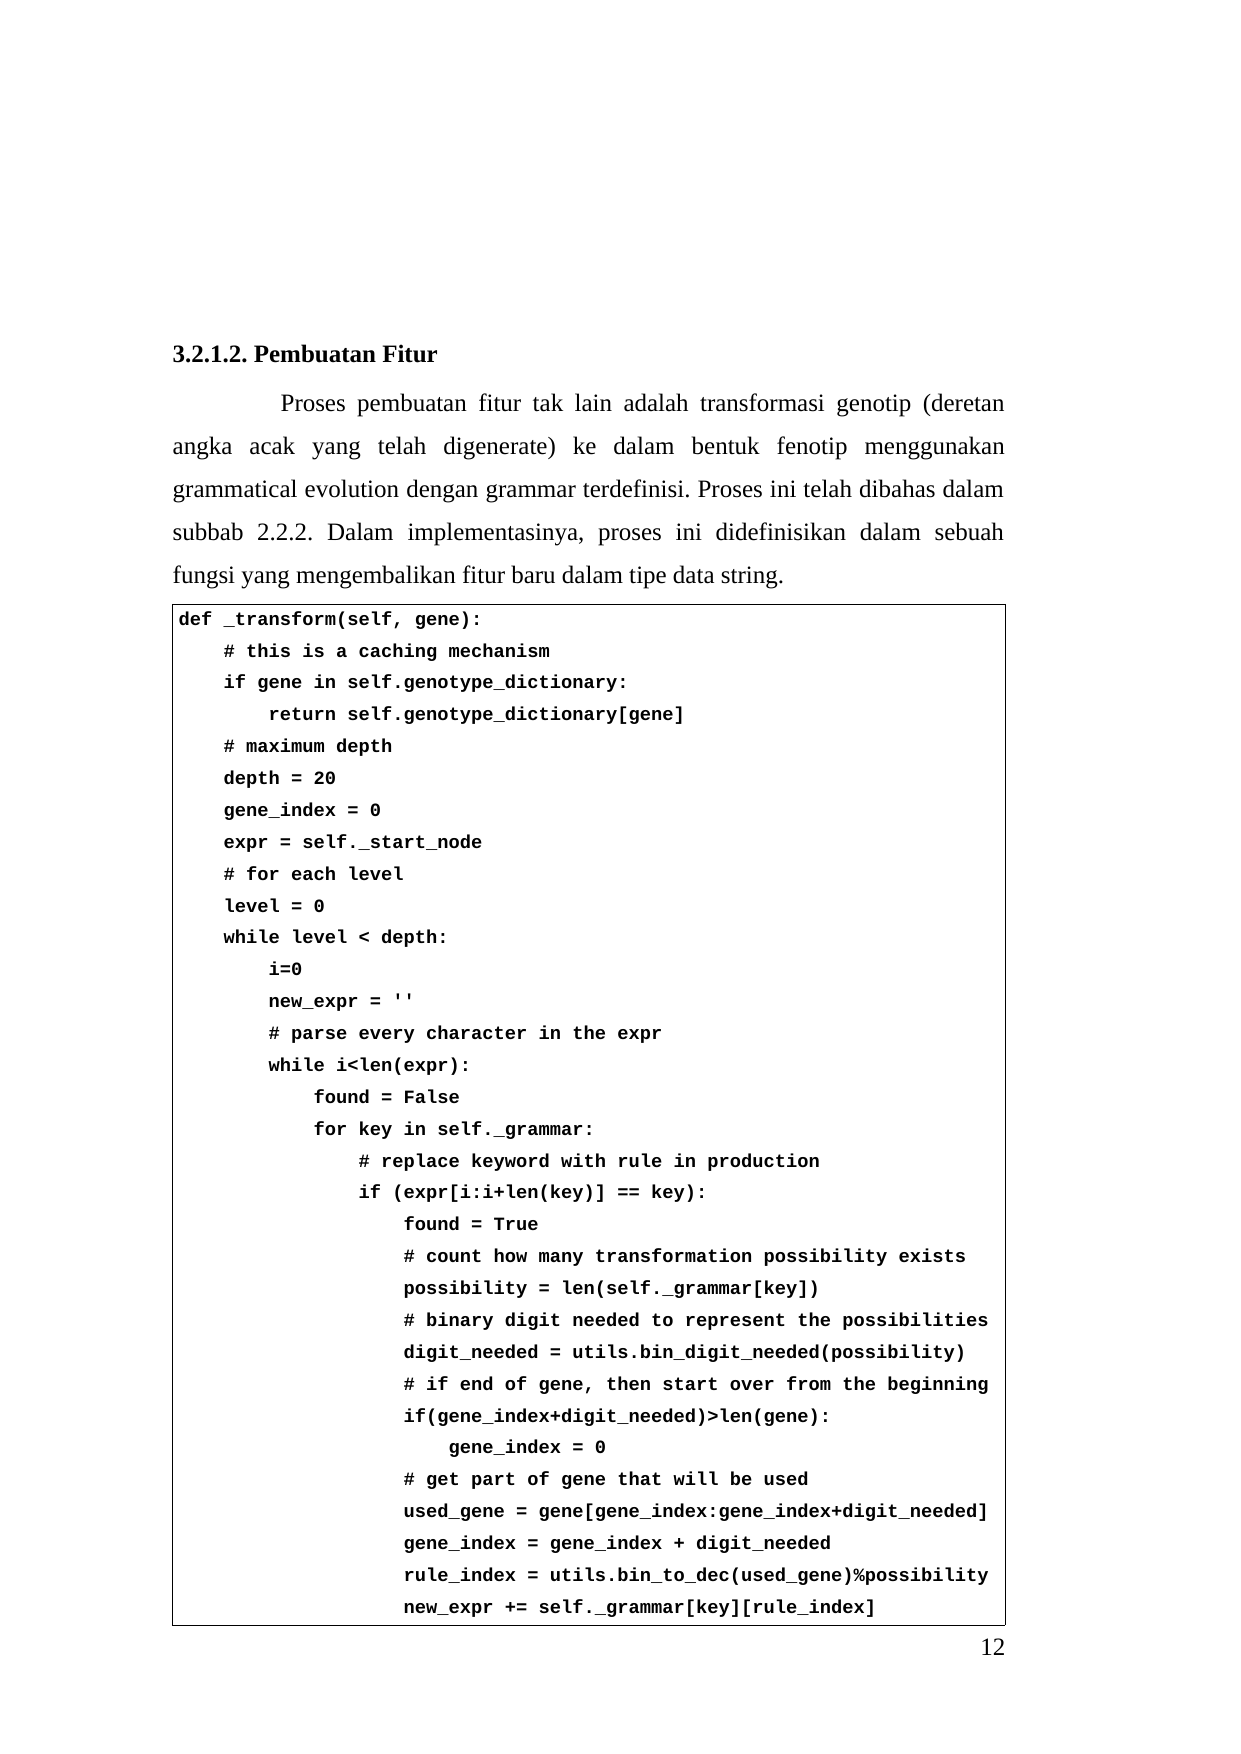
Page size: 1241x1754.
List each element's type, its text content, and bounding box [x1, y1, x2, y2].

subtitle Pembuatan Fitur [172, 339, 1005, 367]
text Proses pembuatan fitur tak lain adalah transformasi genotip (deretan angka acak yang telah digenerate) ke dalam bentuk fenotip menggunakan grammatical evolution dengan grammar terdefinisi. Proses ini telah dibahas dalam subbab 2.2.2. Dalam implementasinya, proses ini didefinisikan dalam sebuah fungsi yang mengembalikan fitur baru dalam tipe data string. [172, 388, 1005, 589]
table_header def _transform(self, gene): # this is a caching mechanism if gene in self.genotype_dictionary: return self.genotype_dictionary[gene] # maximum depth depth = 20 gene_index = 0 expr = self._start_node # for each level level = 0 while level < depth: i=0 new_expr = '' # parse every character in the expr while i<len(expr): found = False for key in self._grammar: # replace keyword with rule in production if (expr[i:i+len(key)] == key): found = True # count how many transformation possibility exists possibility = len(self._grammar[key]) # binary digit needed to represent the possibilities digit_needed = utils.bin_digit_needed(possibility) # if end of gene, then start over from the beginning if(gene_index+digit_needed)>len(gene): gene_index = 0 # get part of gene that will be used used_gene = gene[gene_index:gene_index+digit_needed] gene_index = gene_index + digit_needed rule_index = utils.bin_to_dec(used_gene)%possibility new_expr += self._grammar[key][rule_index] [173, 605, 1005, 1625]
